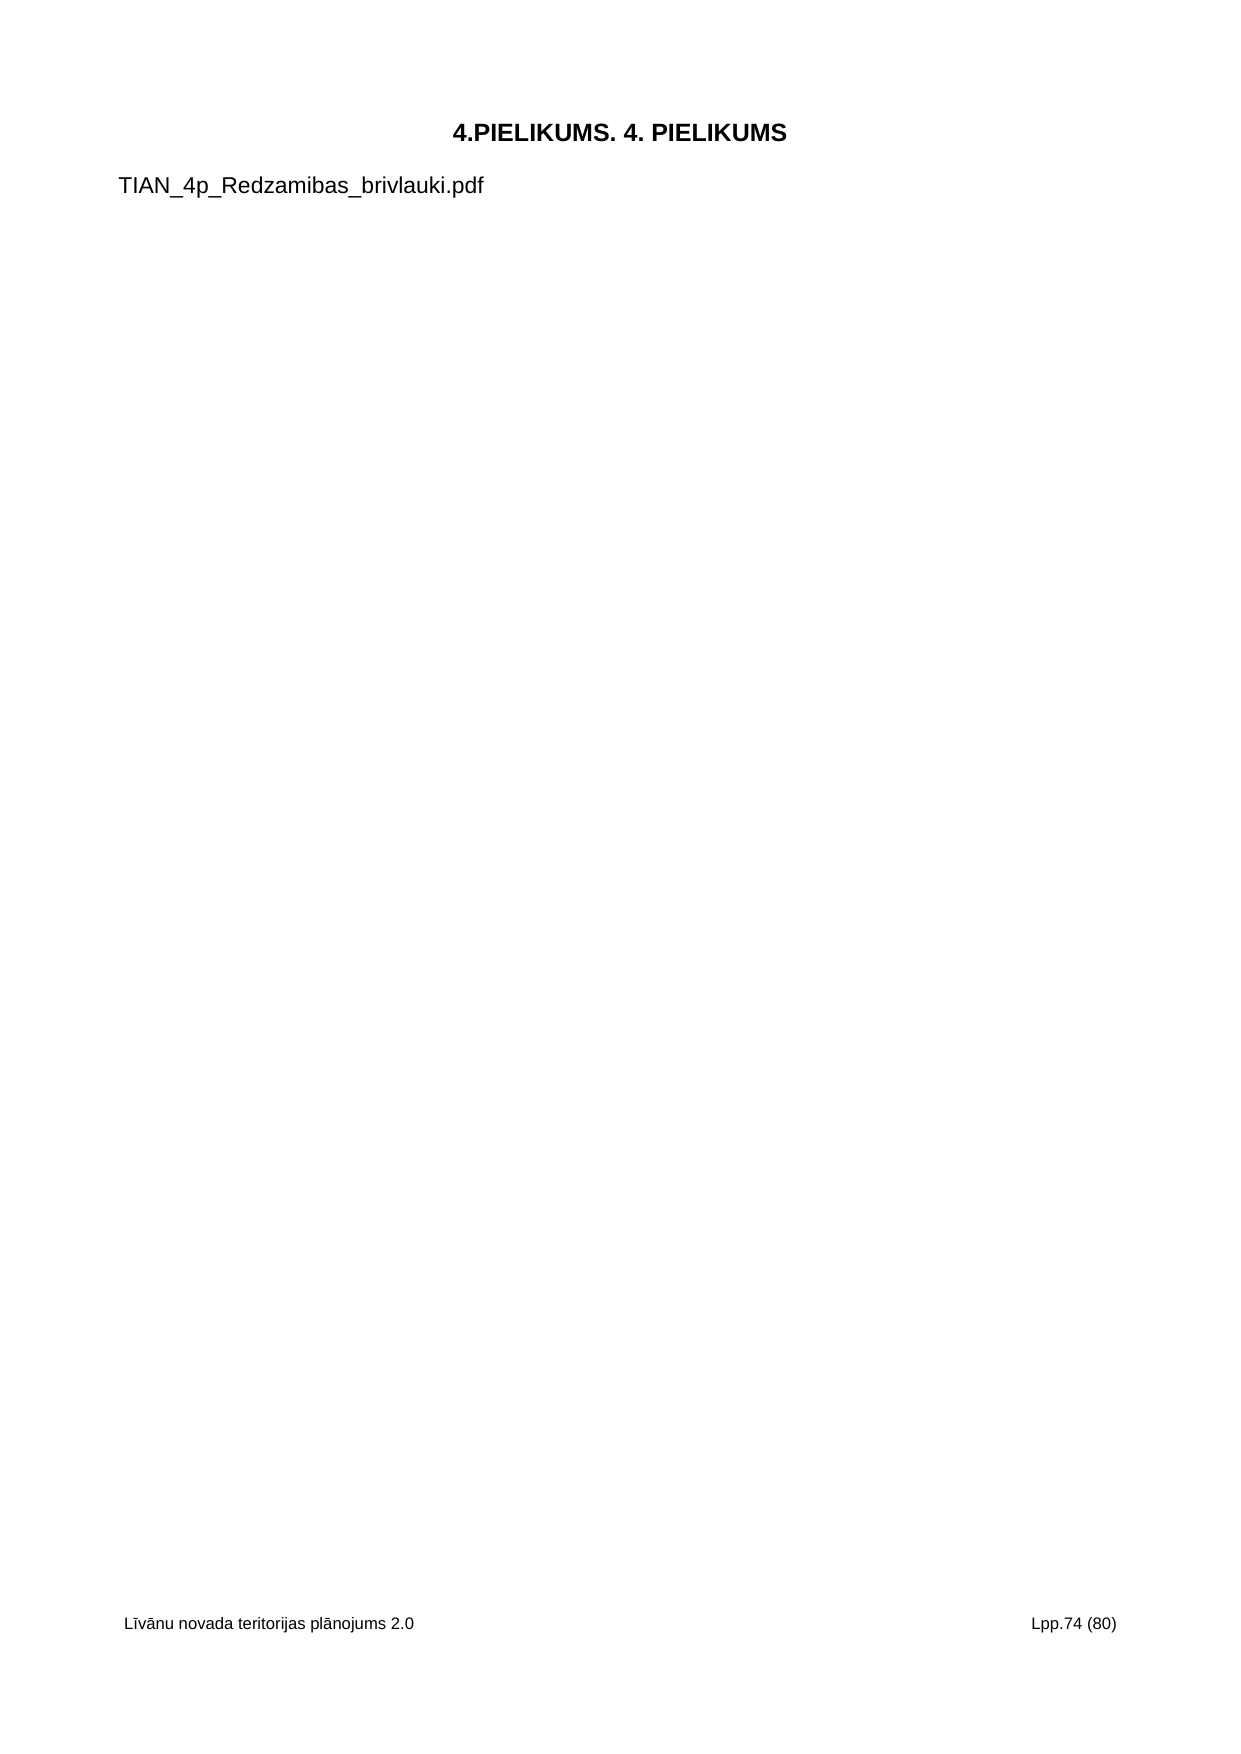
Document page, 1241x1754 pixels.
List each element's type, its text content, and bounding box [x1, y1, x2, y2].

text TIAN_4p_Redzamibas_brivlauki.pdf [118, 172, 1122, 198]
subtitle 4.pielikums. 4. pielikums [118, 118, 1122, 147]
